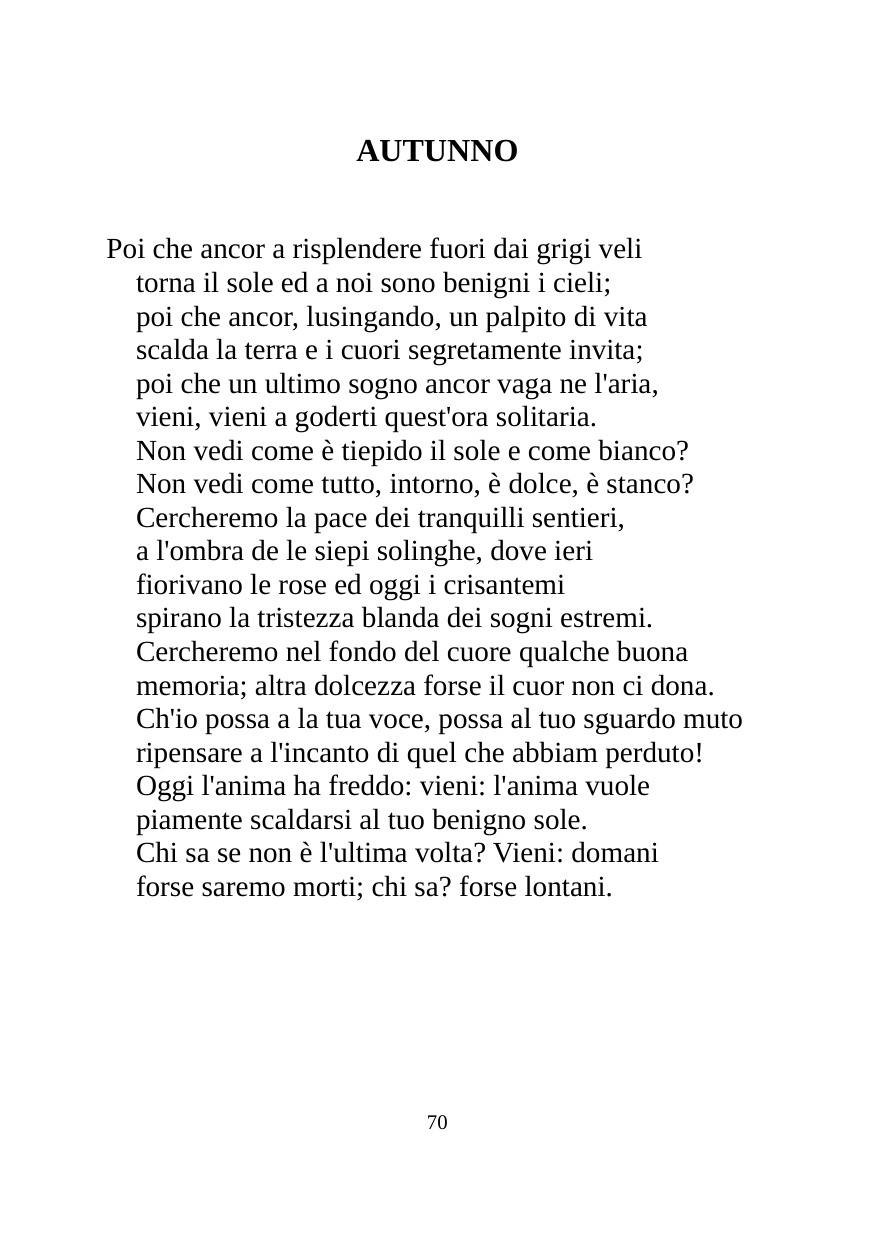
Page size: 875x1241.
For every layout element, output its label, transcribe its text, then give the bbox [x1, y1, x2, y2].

subtitle AUTUNNO [106, 131, 768, 168]
text Poi che ancor a risplendere fuori dai grigi veli torna il sole ed a noi sono benigni i cieli; poi che ancor, lusingando, un palpito di vita scalda la terra e i cuori segretamente invita; poi che un ultimo sogno ancor vaga ne l'aria, vieni, vieni a goderti quest'ora solitaria. Non vedi come è tiepido il sole e come bianco? Non vedi come tutto, intorno, è dolce, è stanco? Cercheremo la pace dei tranquilli sentieri, a l'ombra de le siepi solinghe, dove ieri fiorivano le rose ed oggi i crisantemi spirano la tristezza blanda dei sogni estremi. Cercheremo nel fondo del cuore qualche buona memoria; altra dolcezza forse il cuor non ci dona. Ch'io possa a la tua voce, possa al tuo sguardo muto ripensare a l'incanto di quel che abbiam perduto! Oggi l'anima ha freddo: vieni: l'anima vuole piamente scaldarsi al tuo benigno sole. Chi sa se non è l'ultima volta? Vieni: domani forse saremo morti; chi sa? forse lontani. [106, 232, 768, 902]
